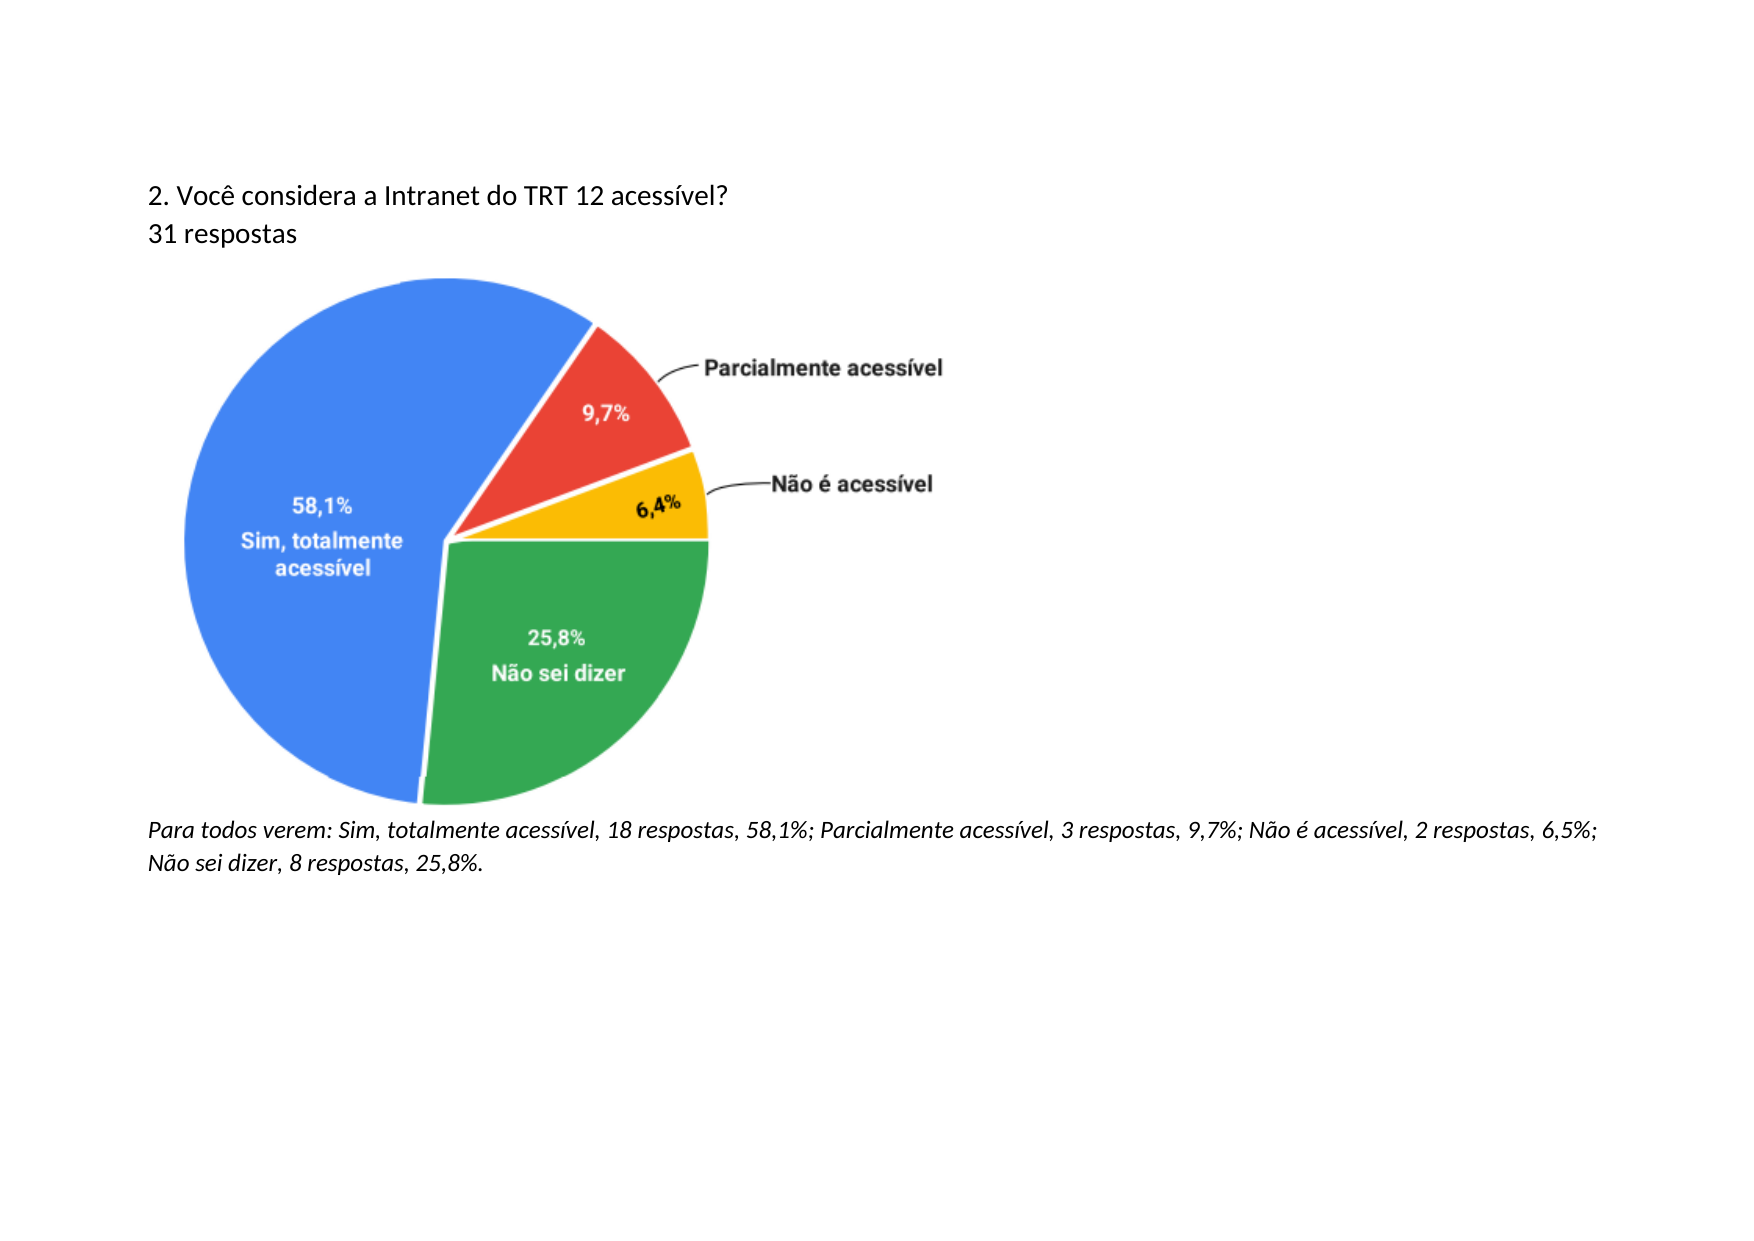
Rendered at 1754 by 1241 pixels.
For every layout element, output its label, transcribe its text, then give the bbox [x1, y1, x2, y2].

text 2. Você considera a Intranet do TRT 12 acessível? [148, 177, 1606, 213]
text 31 respostas Para todos verem: Sim, totalmente acessível, 18 respostas, 58,1%; Parcialmente acessível, 3 respostas, 9,7%; Não é acessível, 2 respostas, 6,5%; Não sei dizer, 8 respostas, 25,8%. [148, 215, 1606, 877]
